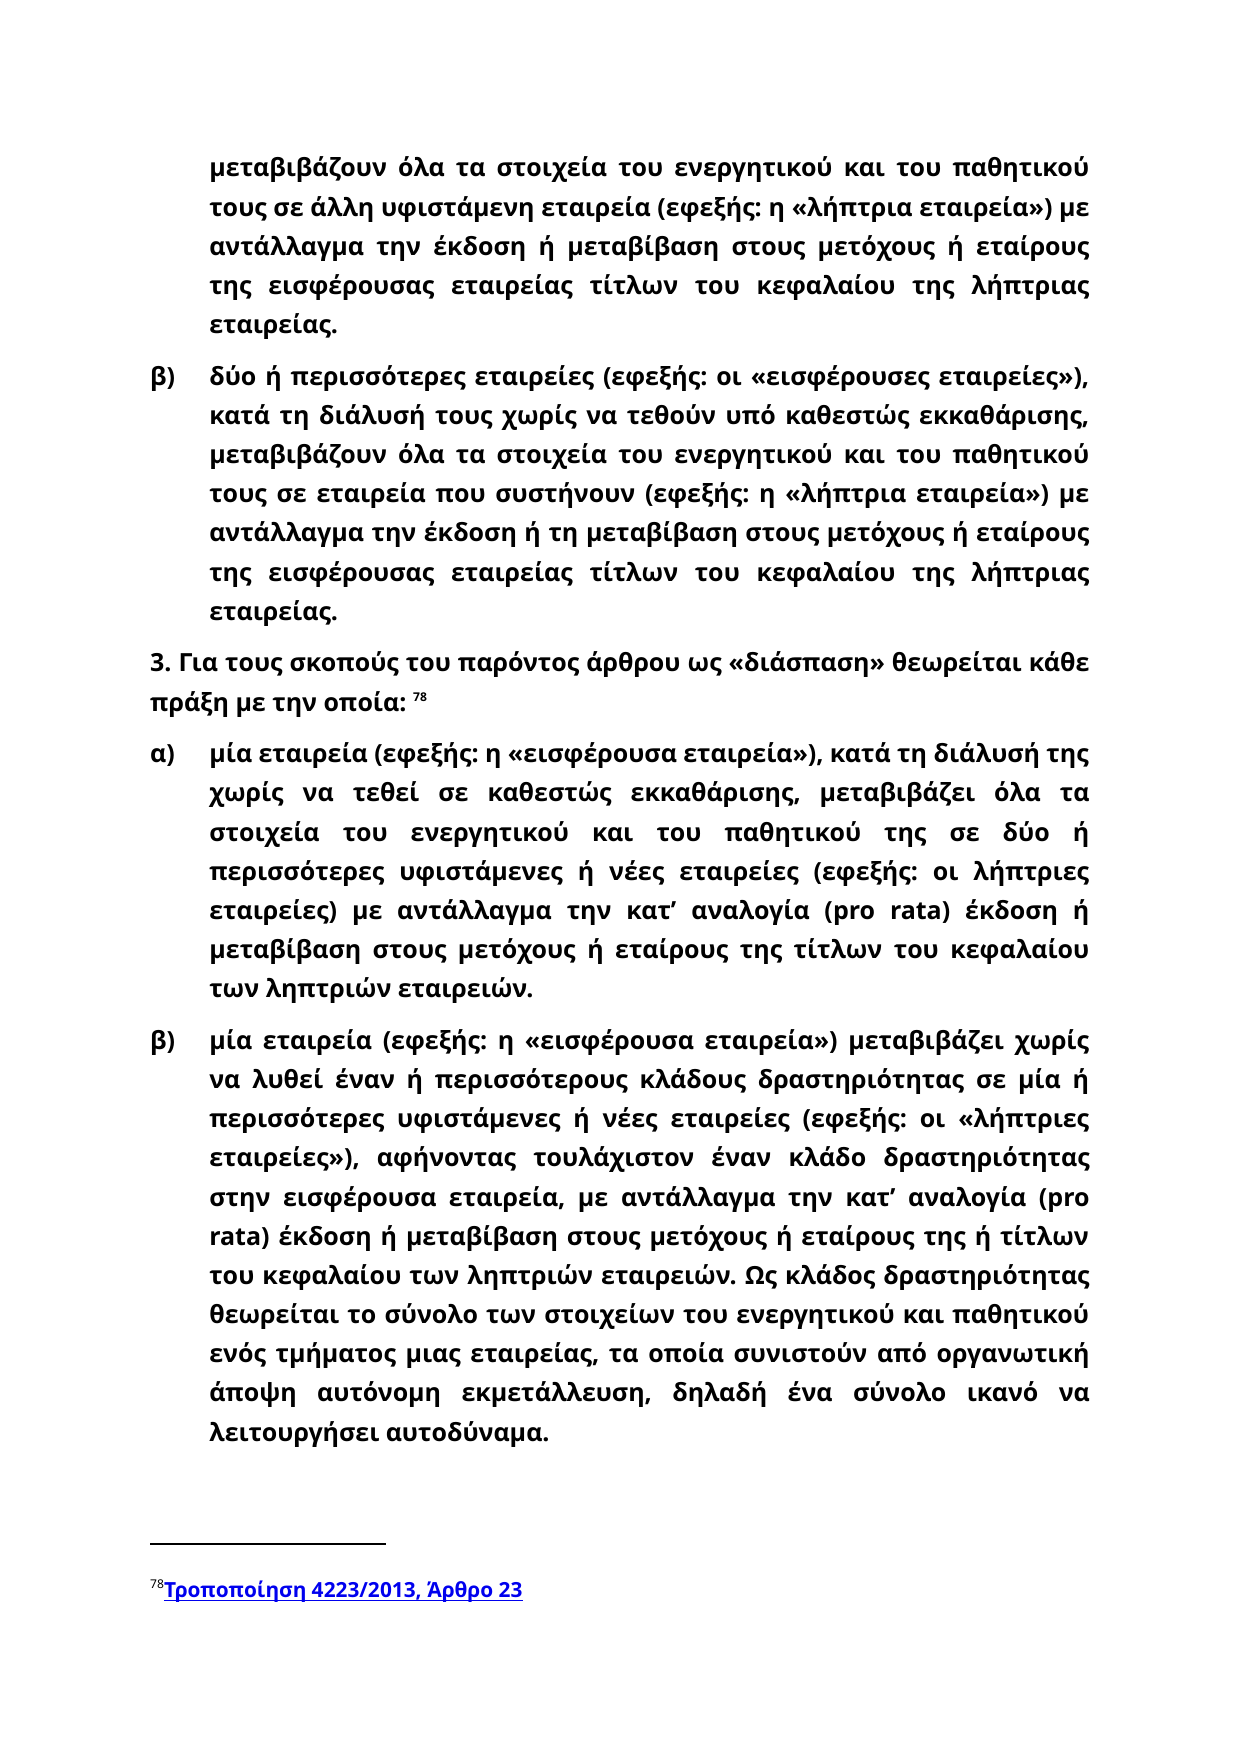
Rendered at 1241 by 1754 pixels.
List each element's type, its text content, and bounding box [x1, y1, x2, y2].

list α) μία εταιρεία (εφεξής: η «εισφέρουσα εταιρεία»), κατά τη διάλυσή της χωρίς να τεθεί σε καθεστώς εκκαθάρισης, μεταβιβάζει όλα τα στοιχεία του ενεργητικού και του παθητικού της σε δύο ή περισσότερες υφιστάμενες ή νέες εταιρείες (εφεξής: οι λήπτριες εταιρείες) με αντάλλαγμα την κατ’ αναλογία (pro rata) έκδοση ή μεταβίβαση στους μετόχους ή εταίρους της τίτλων του κεφαλαίου των ληπτριών εταιρειών. [150, 736, 1090, 1005]
list β) δύο ή περισσότερες εταιρείες (εφεξής: οι «εισφέρουσες εταιρείες»), κατά τη διάλυσή τους χωρίς να τεθούν υπό καθεστώς εκκαθάρισης, μεταβιβάζουν όλα τα στοιχεία του ενεργητικού και του παθητικού τους σε εταιρεία που συστήνουν (εφεξής: η «λήπτρια εταιρεία») με αντάλλαγμα την έκδοση ή τη μεταβίβαση στους μετόχους ή εταίρους της εισφέρουσας εταιρείας τίτλων του κεφαλαίου της λήπτριας εταιρείας. [150, 358, 1090, 627]
list μεταβιβάζουν όλα τα στοιχεία του ενεργητικού και του παθητικού τους σε άλλη υφιστάμενη εταιρεία (εφεξής: η «λήπτρια εταιρεία») με αντάλλαγμα την έκδοση ή μεταβίβαση στους μετόχους ή εταίρους της εισφέρουσας εταιρείας τίτλων του κεφαλαίου της λήπτριας εταιρείας. [150, 150, 1090, 341]
text 3. Για τους σκοπούς του παρόντος άρθρου ως «διάσπαση» θεωρείται κάθε πράξη με την οποία: [150, 645, 1090, 718]
text Τροποποίηση 4223/2013, Άρθρο 23 [150, 1576, 1090, 1604]
list β) μία εταιρεία (εφεξής: η «εισφέρουσα εταιρεία») μεταβιβάζει χωρίς να λυθεί έναν ή περισσότερους κλάδους δραστηριότητας σε μία ή περισσότερες υφιστάμενες ή νέες εταιρείες (εφεξής: οι «λήπτριες εταιρείες»), αφήνοντας τουλάχιστον έναν κλάδο δραστηριότητας στην εισφέρουσα εταιρεία, με αντάλλαγμα την κατ’ αναλογία (pro rata) έκδοση ή μεταβίβαση στους μετόχους ή εταίρους της ή τίτλων του κεφαλαίου των ληπτριών εταιρειών. Ως κλάδος δραστηριότητας θεωρείται το σύνολο των στοιχείων του ενεργητικού και παθητικού ενός τμήματος μιας εταιρείας, τα οποία συνιστούν από οργανωτική άποψη αυτόνομη εκμετάλλευση, δηλαδή ένα σύνολο ικανό να λειτουργήσει αυτοδύναμα. [150, 1022, 1090, 1448]
